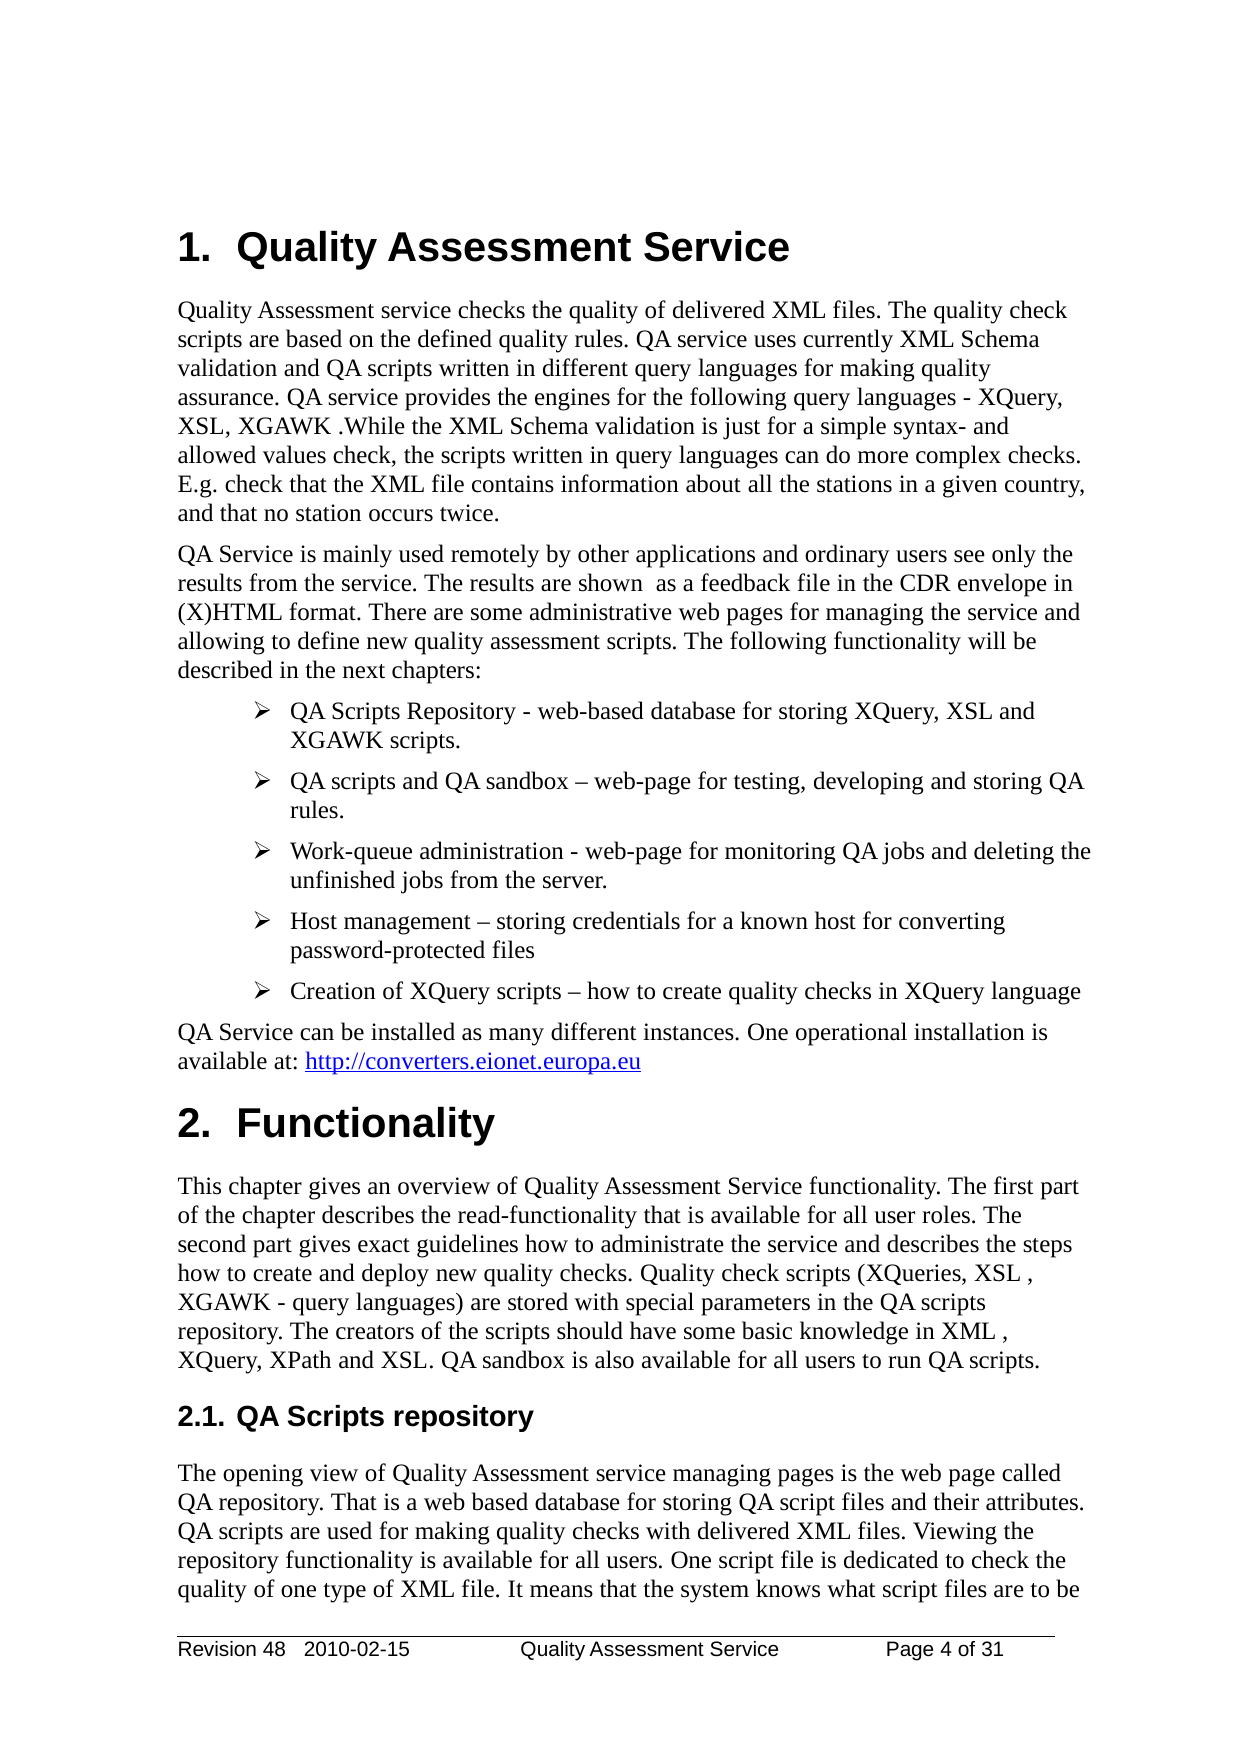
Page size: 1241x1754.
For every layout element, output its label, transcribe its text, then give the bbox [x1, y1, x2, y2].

text This chapter gives an overview of Quality Assessment Service functionality. The first part of the chapter describes the read-functionality that is available for all user roles. The second part gives exact guidelines how to administrate the service and describes the steps how to create and deploy new quality checks. Quality check scripts (XQueries, XSL , XGAWK - query languages) are stored with special parameters in the QA scripts repository. The creators of the scripts should have some basic knowledge in XML , XQuery, XPath and XSL. QA sandbox is also available for all users to run QA scripts. [177, 1171, 1092, 1374]
list Host management – storing credentials for a known host for converting password-protected files [252, 906, 1092, 964]
list QA Scripts Repository - web-based database for storing XQuery, XSL and XGAWK scripts. [252, 696, 1092, 754]
list QA scripts and QA sandbox – web-page for testing, developing and storing QA rules. [252, 766, 1092, 824]
list Creation of XQuery scripts – how to create quality checks in XQuery language [252, 976, 1092, 1005]
text QA Service can be installed as many different instances. One operational installation is available at: http://converters.eionet.europa.eu [177, 1016, 1092, 1074]
subtitle QA Scripts repository [177, 1399, 1092, 1433]
subtitle Functionality [177, 1098, 1092, 1146]
list Work-queue administration - web-page for monitoring QA jobs and deleting the unfinished jobs from the server. [252, 836, 1092, 894]
subtitle Quality Assessment Service [177, 222, 1092, 270]
text QA Service is mainly used remotely by other applications and ordinary users see only the results from the service. The results are shown as a feedback file in the CDR envelope in (X)HTML format. There are some administrative web pages for managing the service and allowing to define new quality assessment scripts. The following functionality will be described in the next chapters: [177, 539, 1092, 684]
text Quality Assessment service checks the quality of delivered XML files. The quality check scripts are based on the defined quality rules. QA service uses currently XML Schema validation and QA scripts written in different query languages for making quality assurance. QA service provides the engines for the following query languages - XQuery, XSL, XGAWK .While the XML Schema validation is just for a simple syntax- and allowed values check, the scripts written in query languages can do more complex checks. E.g. check that the XML file contains information about all the stations in a given country, and that no station occurs twice. [177, 295, 1092, 527]
text The opening view of Quality Assessment service managing pages is the web page called QA repository. That is a web based database for storing QA script files and their attributes. QA scripts are used for making quality checks with delivered XML files. Viewing the repository functionality is available for all users. One script file is dedicated to check the quality of one type of XML file. It means that the system knows what script files are to be [177, 1457, 1092, 1603]
